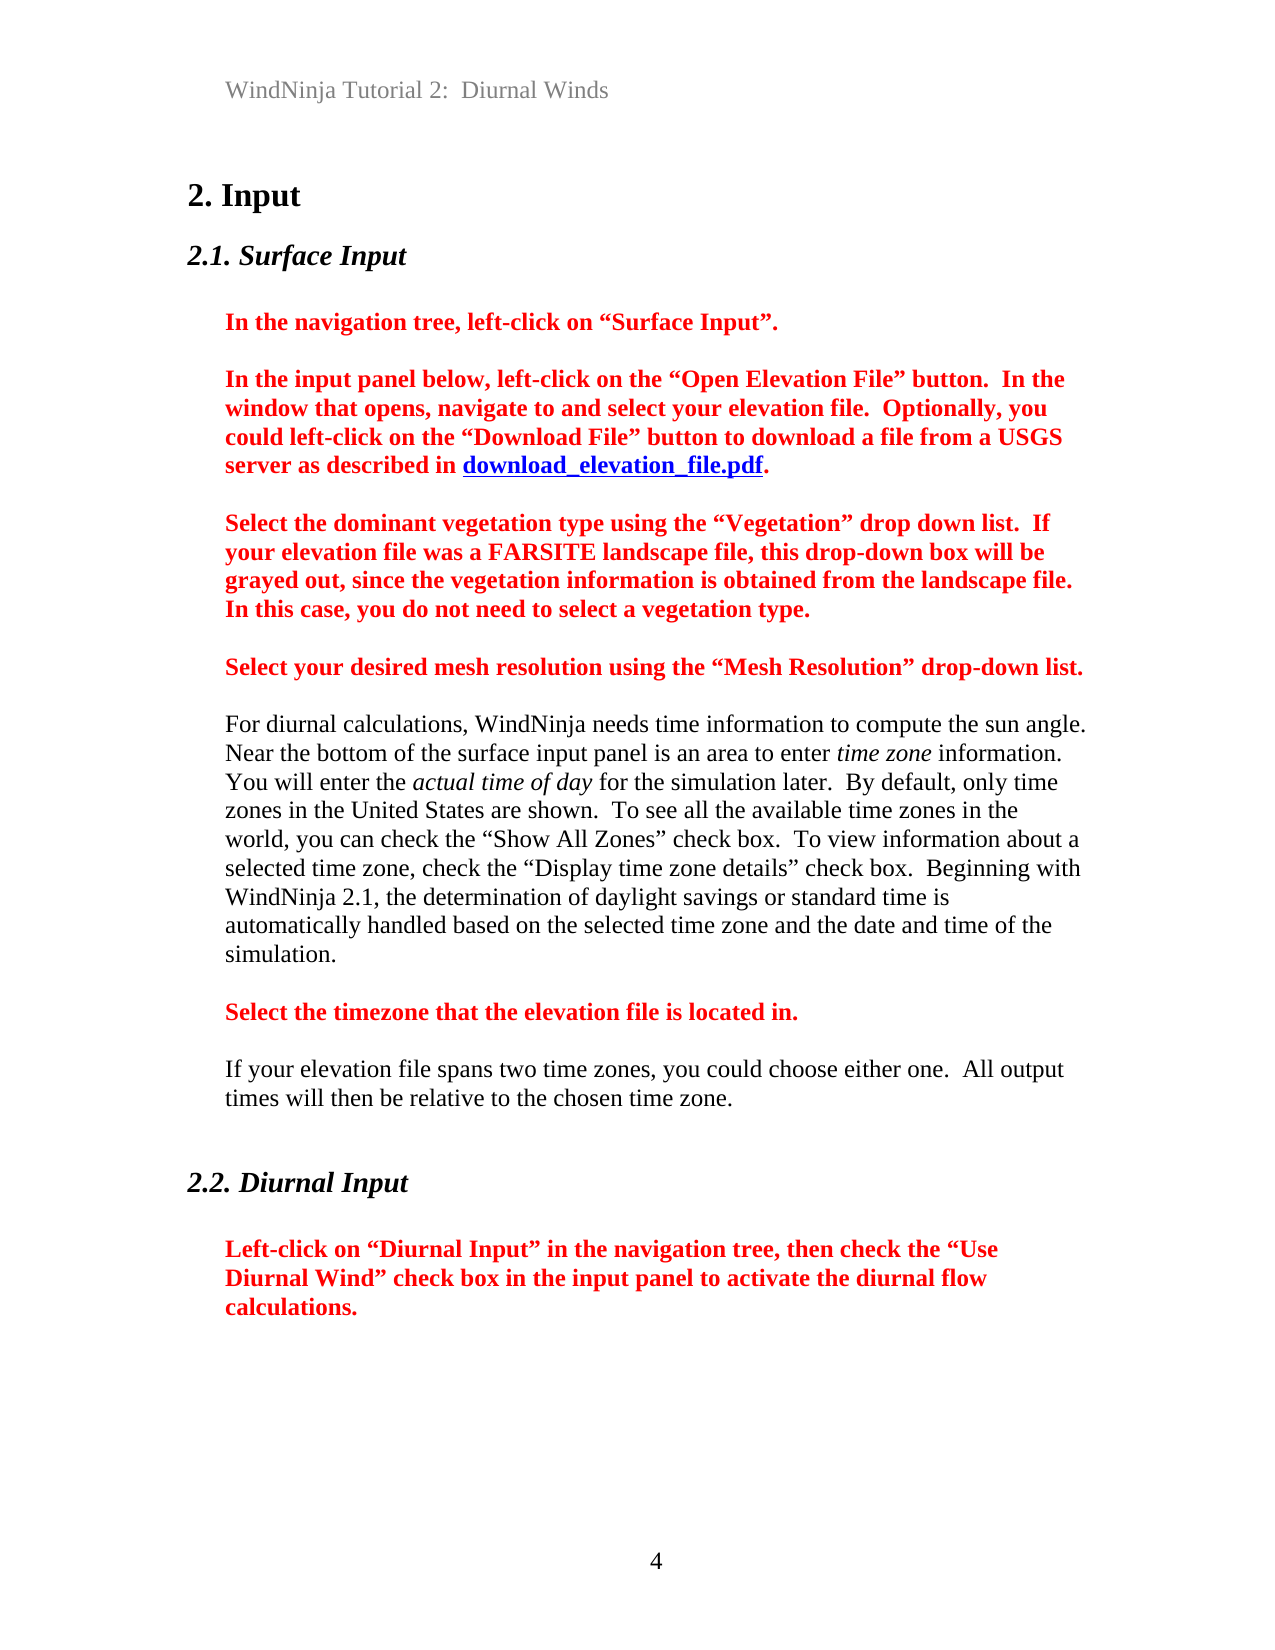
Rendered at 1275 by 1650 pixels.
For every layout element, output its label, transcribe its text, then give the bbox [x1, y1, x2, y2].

text If your elevation file spans two time zones, you could choose either one. All output times will then be relative to the chosen time zone. [225, 1054, 1087, 1112]
subtitle Diurnal Input [187, 1166, 1087, 1199]
text For diurnal calculations, WindNinja needs time information to compute the sun angle. Near the bottom of the surface input panel is an area to enter time zone information. You will enter the actual time of day for the simulation later. By default, only time zones in the United States are shown. To see all the available time zones in the world, you can check the “Show All Zones” check box. To view information about a selected time zone, check the “Display time zone details” check box. Beginning with WindNinja 2.1, the determination of daylight savings or standard time is automatically handled based on the selected time zone and the date and time of the simulation. [225, 709, 1087, 968]
text Select the dominant vegetation type using the “Vegetation” drop down list. If your elevation file was a FARSITE landscape file, this drop-down box will be grayed out, since the vegetation information is obtained from the landscape file. In this case, you do not need to select a vegetation type. [225, 508, 1087, 623]
text In the input panel below, left-click on the “Open Elevation File” button. In the window that opens, navigate to and select your elevation file. Optionally, you could left-click on the “Download File” button to download a file from a USGS server as described in download_elevation_file.pdf. [225, 364, 1087, 479]
text In the navigation tree, left-click on “Surface Input”. [225, 307, 1087, 336]
subtitle Surface Input [187, 238, 1087, 272]
text Left-click on “Diurnal Input” in the navigation tree, then check the “Use Diurnal Wind” check box in the input panel to activate the diurnal flow calculations. [225, 1234, 1087, 1320]
text Select your desired mesh resolution using the “Mesh Resolution” drop-down list. [225, 652, 1087, 681]
text Select the timezone that the elevation file is located in. [225, 997, 1087, 1026]
subtitle Input [187, 175, 1087, 213]
